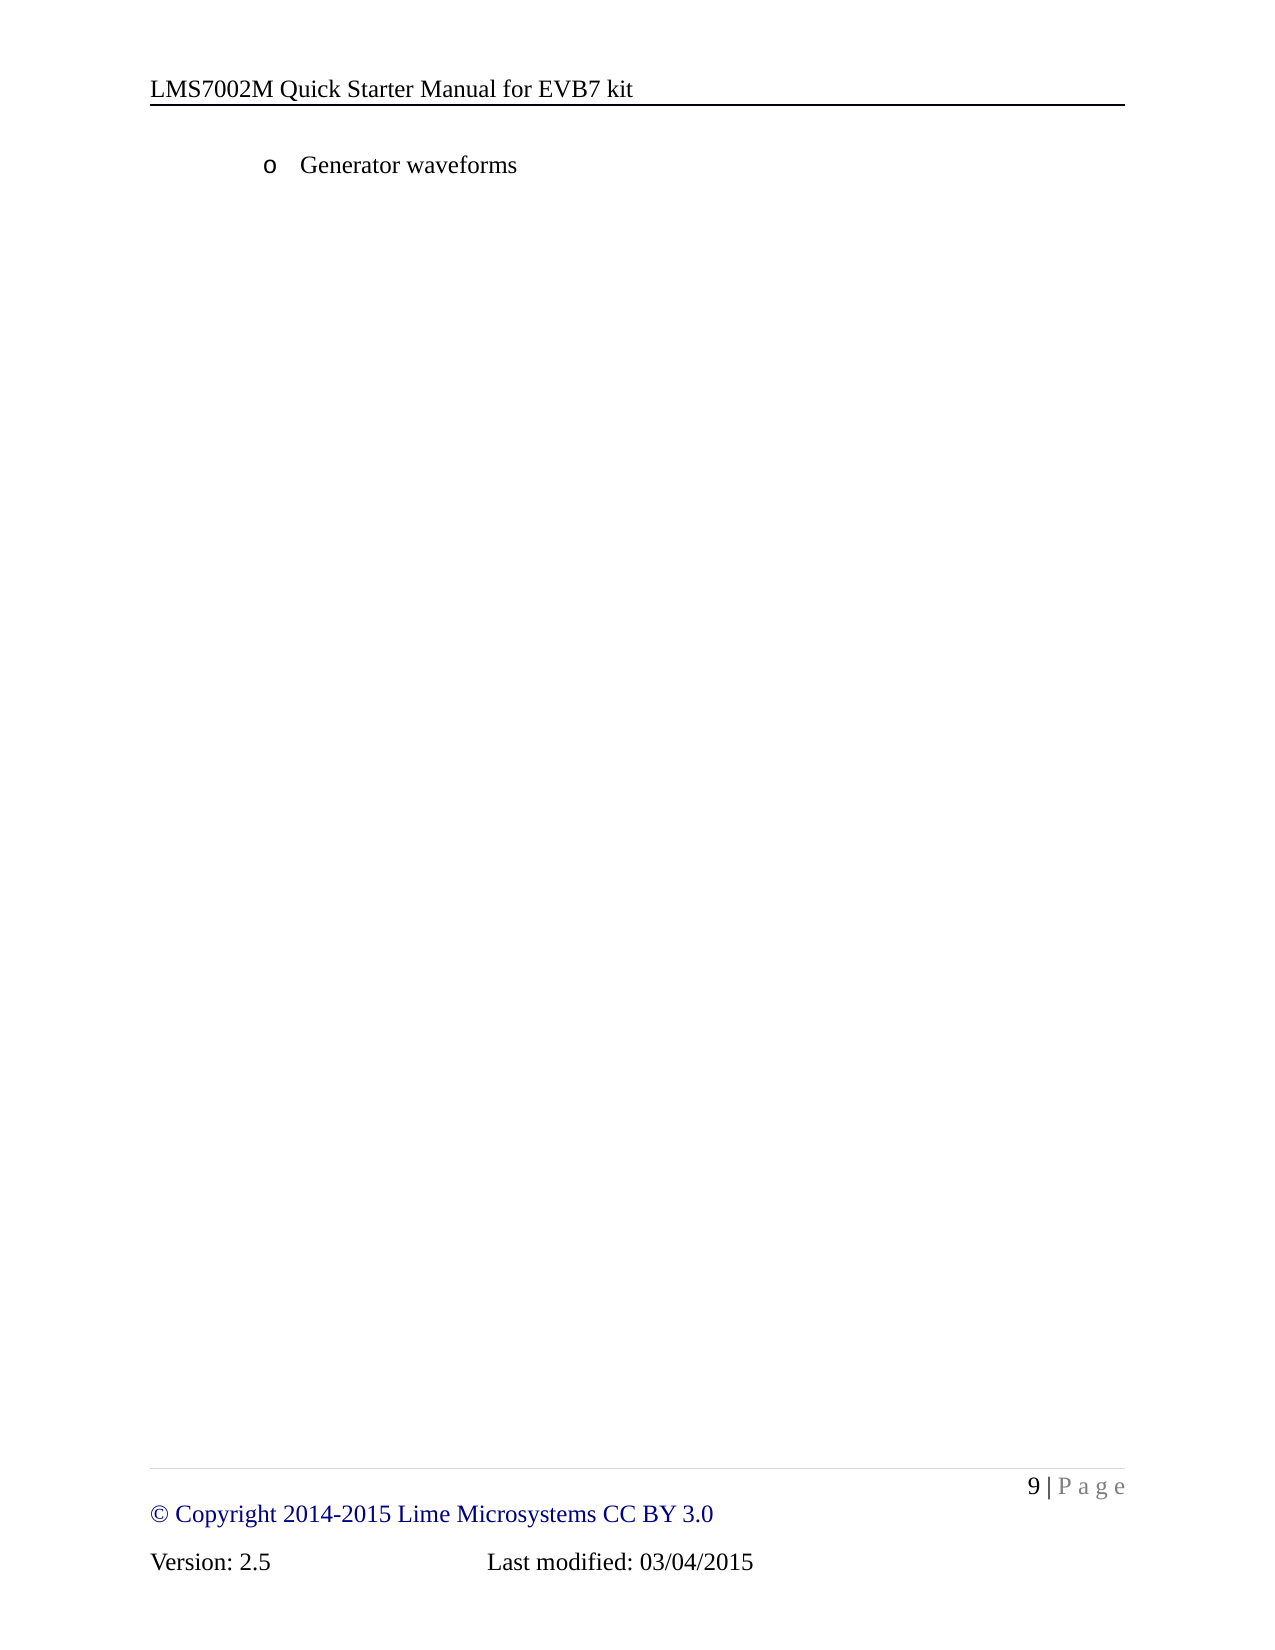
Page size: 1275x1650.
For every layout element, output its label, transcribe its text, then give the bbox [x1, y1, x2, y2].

list Generator waveforms [262, 150, 1125, 181]
